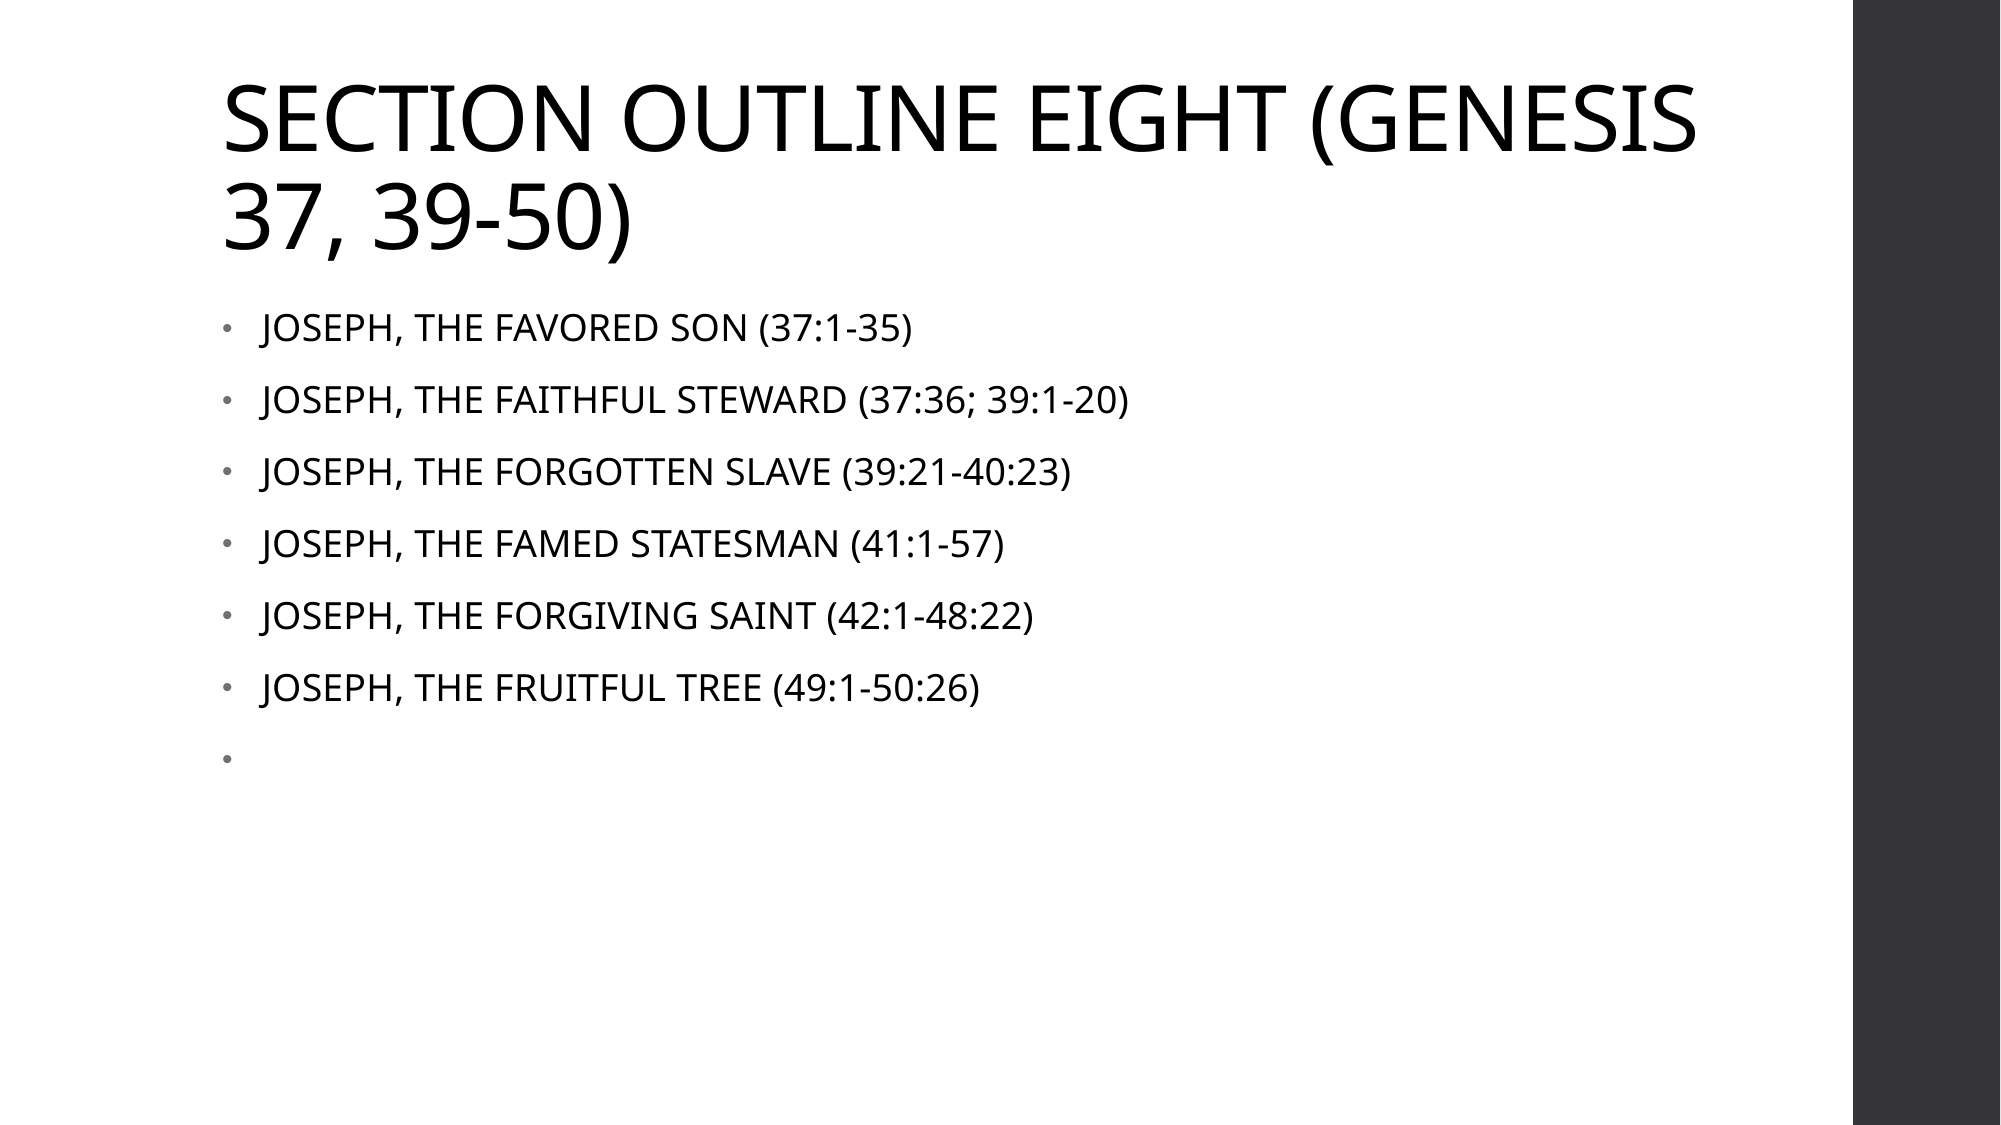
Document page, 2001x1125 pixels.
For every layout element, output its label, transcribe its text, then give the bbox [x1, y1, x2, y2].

list JOSEPH, THE FAVORED SON (37:1-35) JOSEPH, THE FAITHFUL STEWARD (37:36; 39:1-20) JOSEPH, THE FORGOTTEN SLAVE (39:21-40:23) JOSEPH, THE FAMED STATESMAN (41:1-57) JOSEPH, THE FORGIVING SAINT (42:1-48:22) JOSEPH, THE FRUITFUL TREE (49:1-50:26) [206, 299, 1617, 1014]
title SECTION OUTLINE EIGHT (GENESIS 37, 39-50) [206, 60, 1797, 278]
